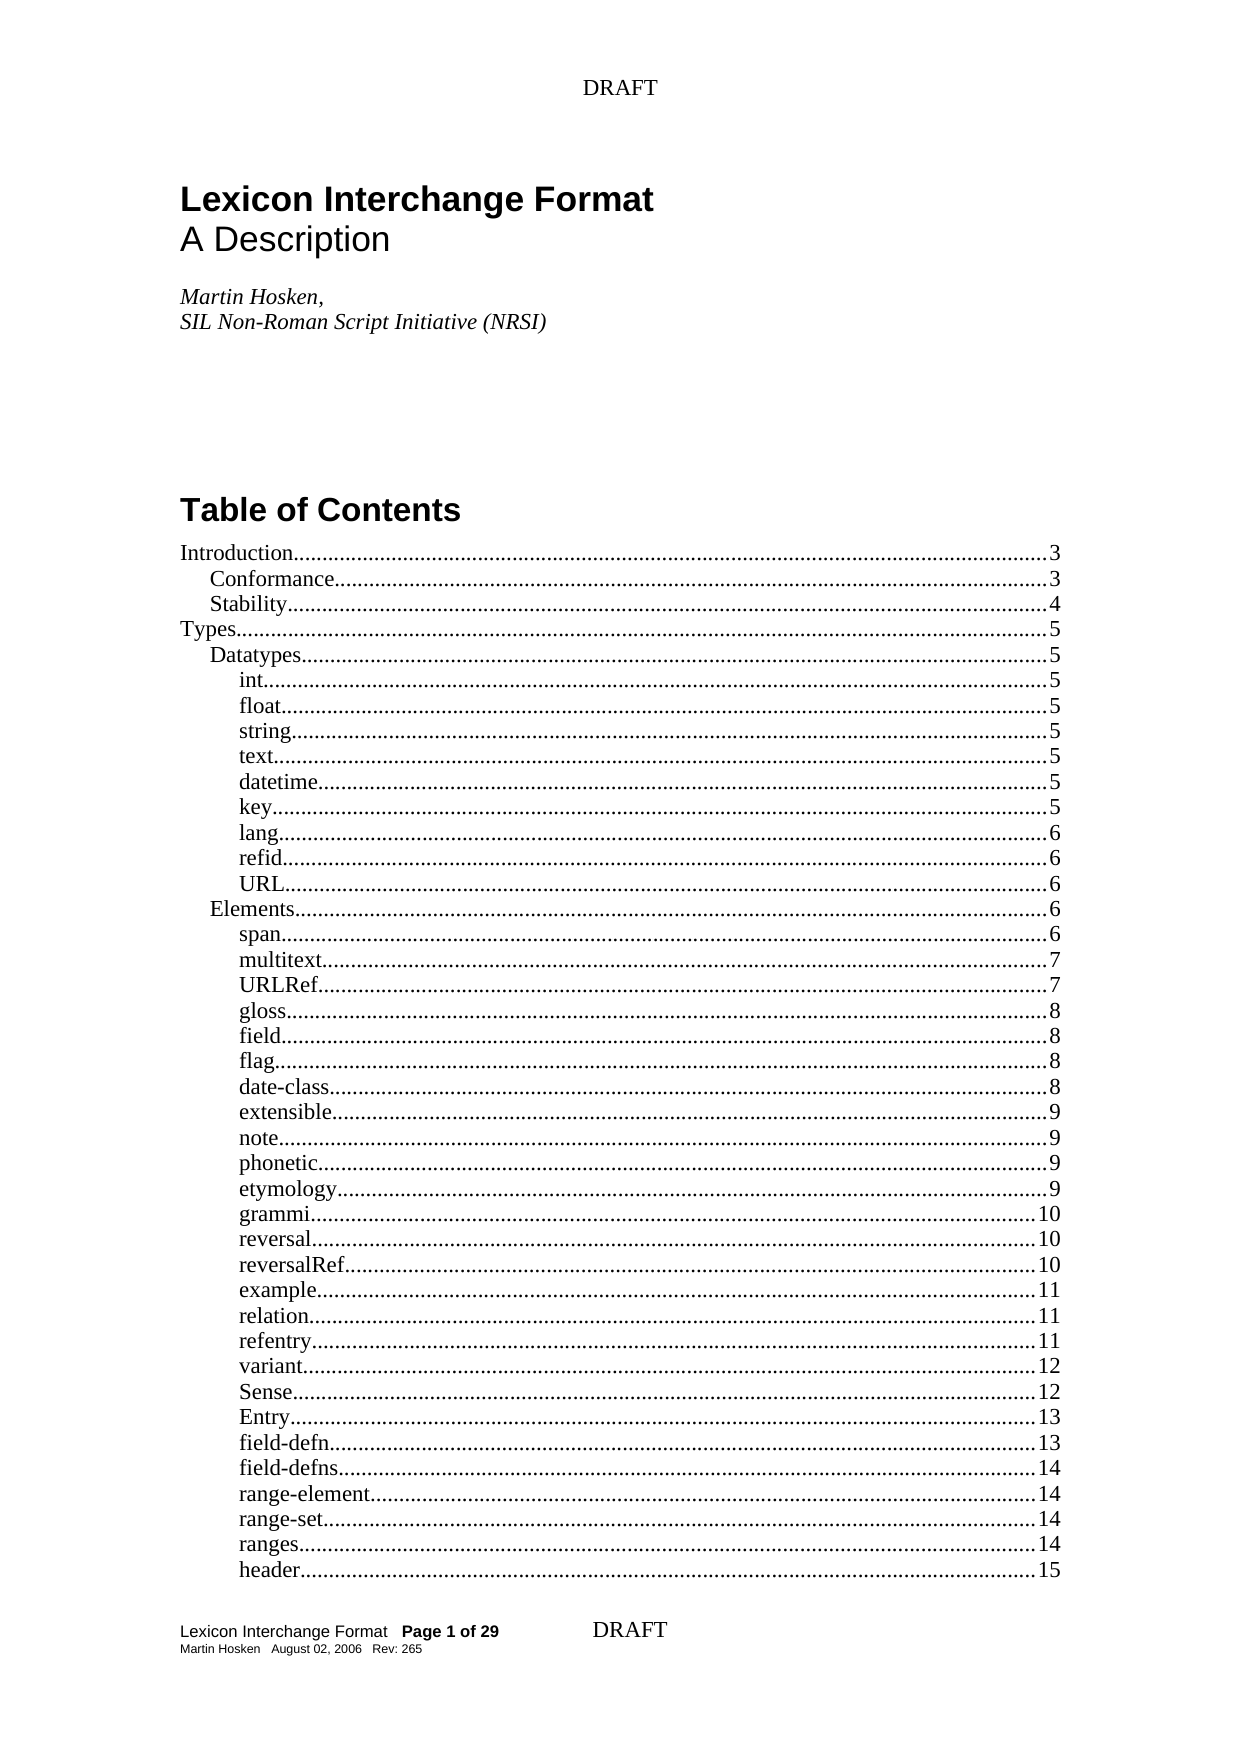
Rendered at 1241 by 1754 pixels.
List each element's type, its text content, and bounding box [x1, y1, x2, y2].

text variant 12 [239, 1353, 1061, 1379]
text string 5 [239, 718, 1061, 743]
text multitext 7 [239, 947, 1061, 972]
text Elements 6 [209, 896, 1061, 921]
text header 15 [239, 1557, 1061, 1582]
text extensible 9 [239, 1099, 1061, 1125]
text field-defn 13 [239, 1430, 1061, 1455]
text reversalRef 10 [239, 1252, 1061, 1277]
text date-class 8 [239, 1074, 1061, 1099]
subtitle Table of Contents [180, 491, 1061, 528]
text datetime 5 [239, 769, 1061, 794]
text flag 8 [239, 1048, 1061, 1074]
text note 9 [239, 1125, 1061, 1150]
text lang 6 [239, 820, 1061, 845]
text Sense 12 [239, 1379, 1061, 1404]
text phonetic 9 [239, 1150, 1061, 1176]
text Datatypes 5 [209, 642, 1061, 667]
text reversal 10 [239, 1226, 1061, 1252]
text Introduction 3 [180, 540, 1061, 566]
text Martin Hosken, SIL Non-Roman Script Initiative (NRSI) [180, 284, 1061, 334]
text text 5 [239, 743, 1061, 769]
subtitle A Description [180, 219, 1061, 259]
text field 8 [239, 1023, 1061, 1048]
text refentry 11 [239, 1328, 1061, 1353]
text refid 6 [239, 845, 1061, 871]
text field-defns 14 [239, 1455, 1061, 1481]
text etymology 9 [239, 1176, 1061, 1201]
text Types 5 [180, 616, 1061, 642]
text relation 11 [239, 1303, 1061, 1328]
text Stability 4 [209, 591, 1061, 616]
text Entry 13 [239, 1404, 1061, 1430]
text gloss 8 [239, 998, 1061, 1023]
text range-set 14 [239, 1506, 1061, 1531]
text grammi 10 [239, 1201, 1061, 1226]
text example 11 [239, 1277, 1061, 1303]
text key 5 [239, 794, 1061, 820]
text float 5 [239, 693, 1061, 718]
title Lexicon Interchange Format [180, 179, 1061, 219]
text int 5 [239, 667, 1061, 693]
text ranges 14 [239, 1531, 1061, 1557]
text URLRef 7 [239, 972, 1061, 998]
text range-element 14 [239, 1481, 1061, 1506]
text Conformance 3 [209, 566, 1061, 591]
text URL 6 [239, 871, 1061, 896]
text span 6 [239, 921, 1061, 947]
